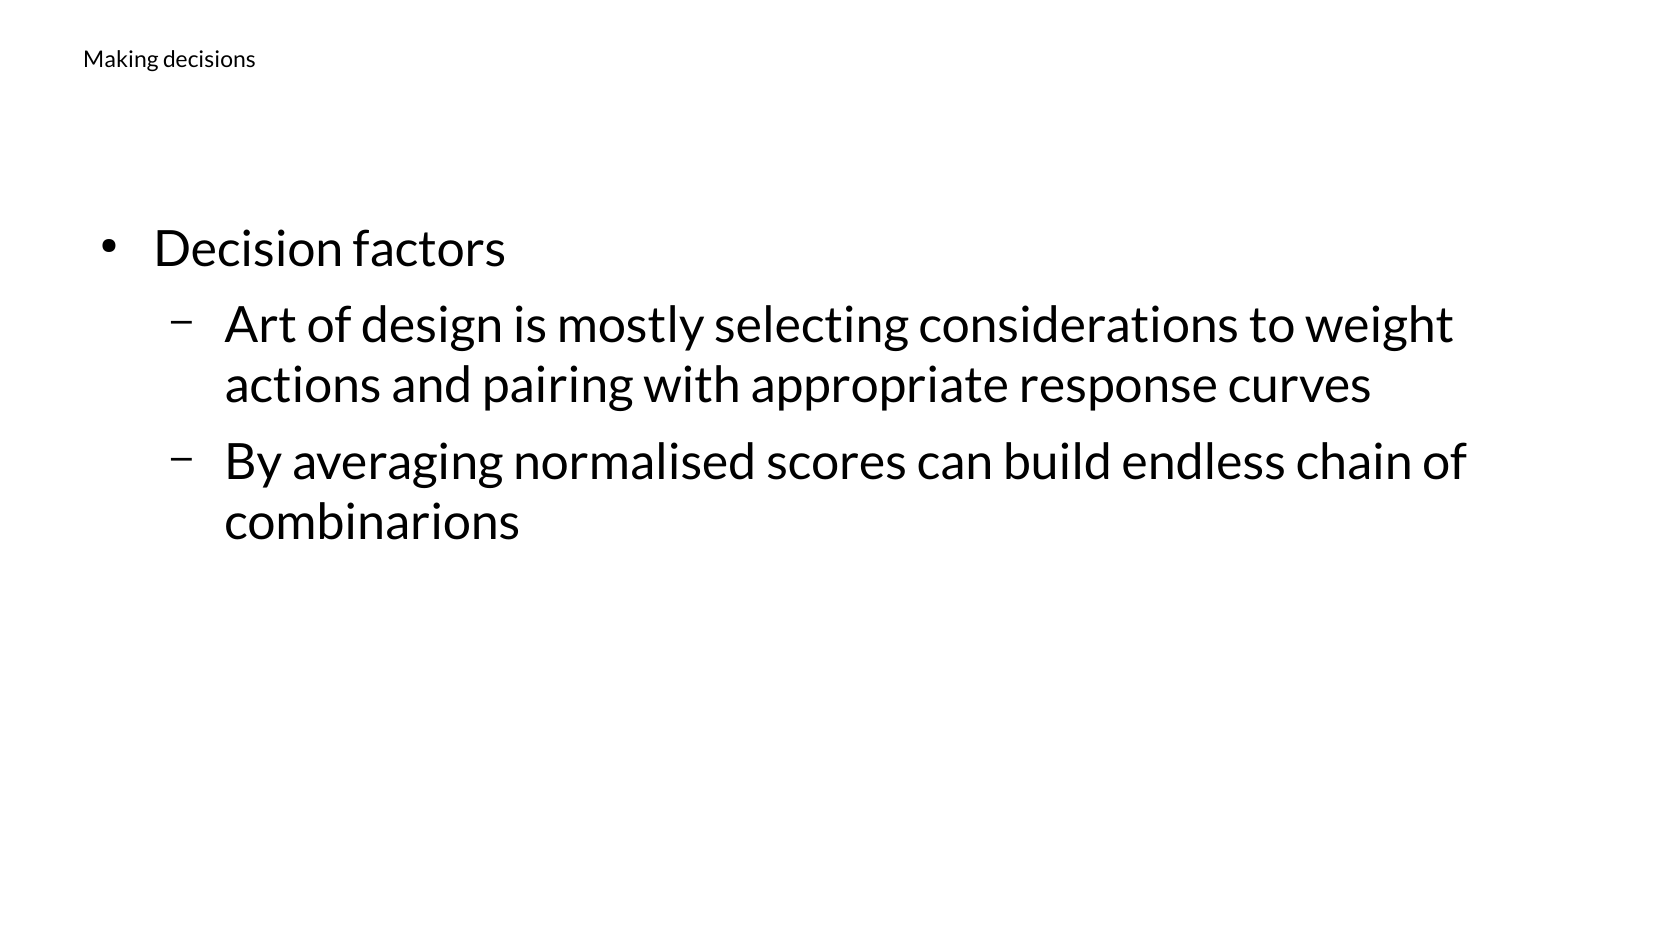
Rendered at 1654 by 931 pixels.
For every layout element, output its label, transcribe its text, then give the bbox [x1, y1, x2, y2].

list Decision factors Art of design is mostly selecting considerations to weight actions and pairing with appropriate response curves By averaging normalised scores can build endless chain of combinarions [82, 217, 1571, 839]
title Making decisions [83, 0, 1571, 119]
